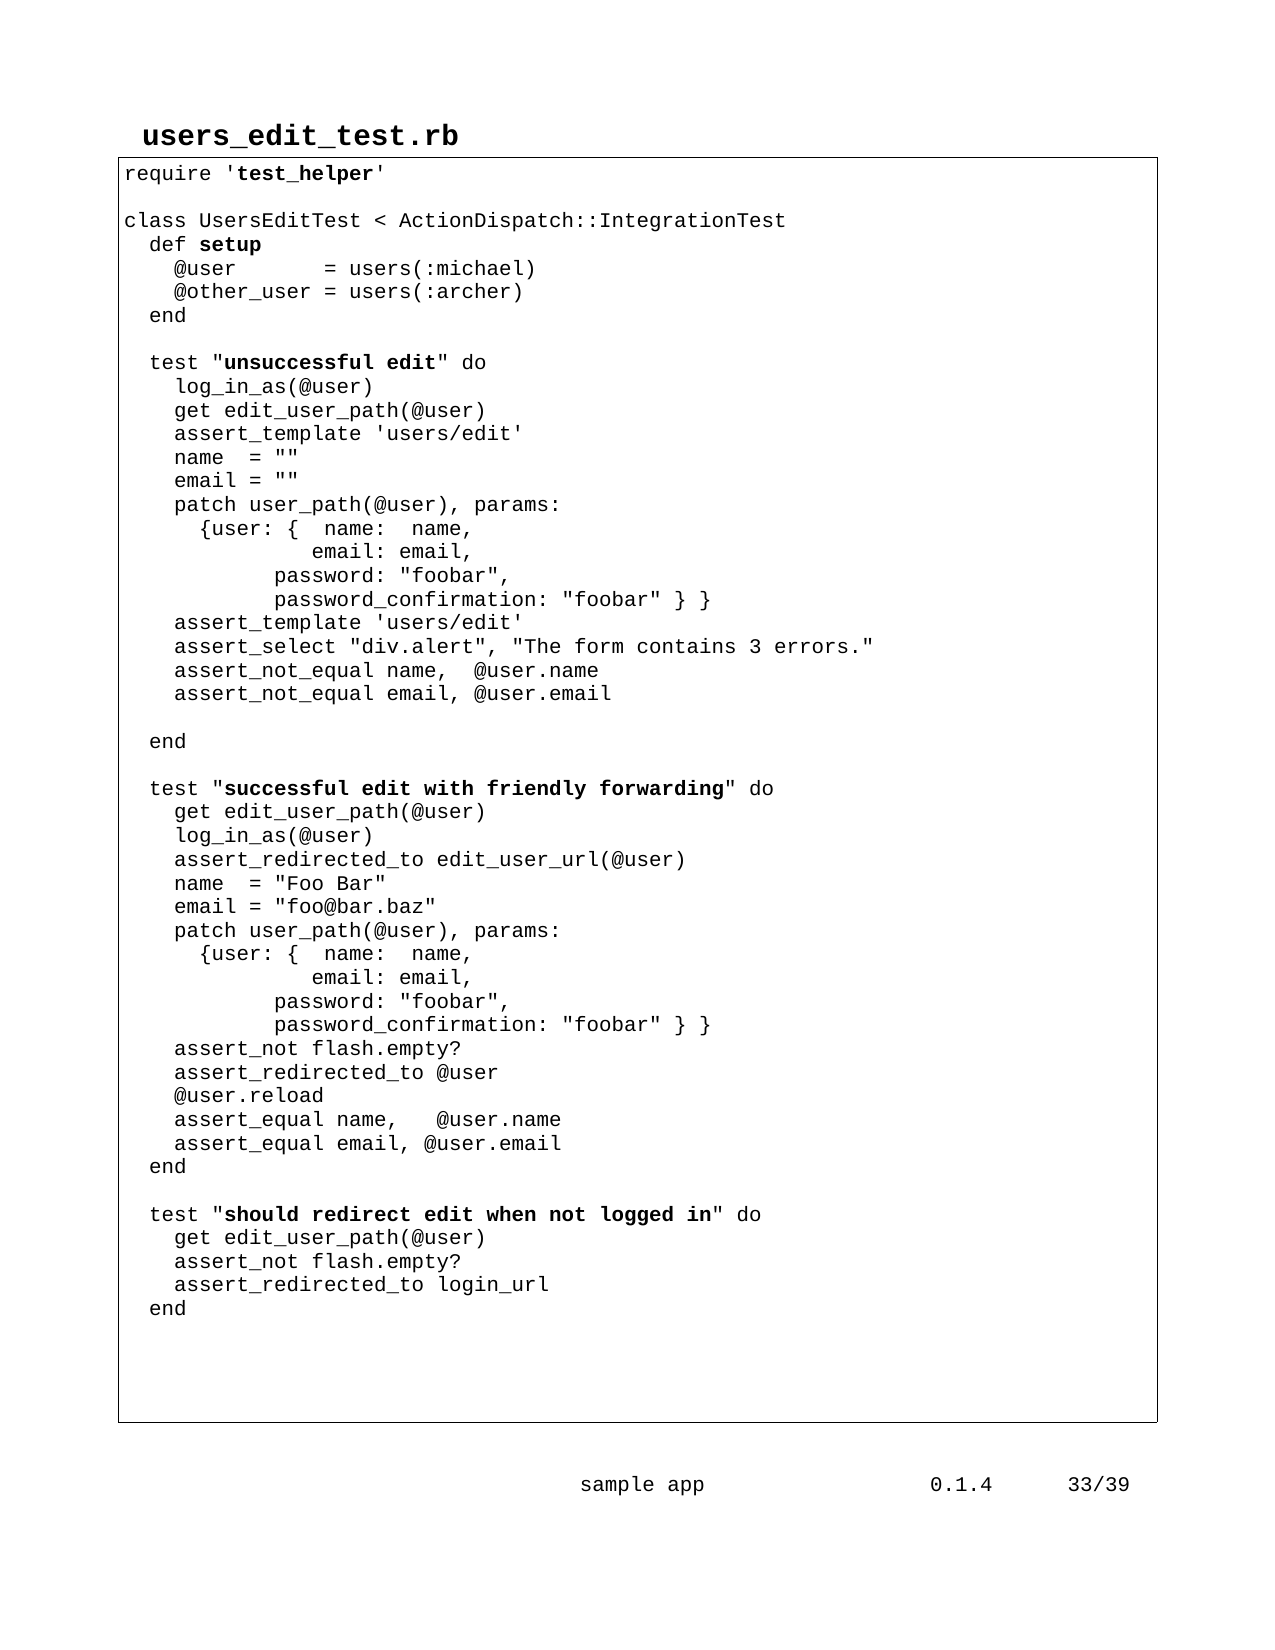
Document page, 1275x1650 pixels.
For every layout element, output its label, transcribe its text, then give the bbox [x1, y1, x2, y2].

subtitle users_edit_test.rb [142, 121, 1157, 154]
table_header require 'test_helper' class UsersEditTest < ActionDispatch::IntegrationTest def setup @user = users(:michael) @other_user = users(:archer) end test "unsuccessful edit" do log_in_as(@user) get edit_user_path(@user) assert_template 'users/edit' name = "" email = "" patch user_path(@user), params: {user: { name: name, email: email, password: "foobar", password_confirmation: "foobar" } } assert_template 'users/edit' assert_select "div.alert", "The form contains 3 errors." assert_not_equal name, @user.name assert_not_equal email, @user.email end test "successful edit with friendly forwarding" do get edit_user_path(@user) log_in_as(@user) assert_redirected_to edit_user_url(@user) name = "Foo Bar" email = "foo@bar.baz" patch user_path(@user), params: {user: { name: name, email: email, password: "foobar", password_confirmation: "foobar" } } assert_not flash.empty? assert_redirected_to @user @user.reload assert_equal name, @user.name assert_equal email, @user.email end test "should redirect edit when not logged in" do get edit_user_path(@user) assert_not flash.empty? assert_redirected_to login_url end [119, 158, 1157, 1422]
